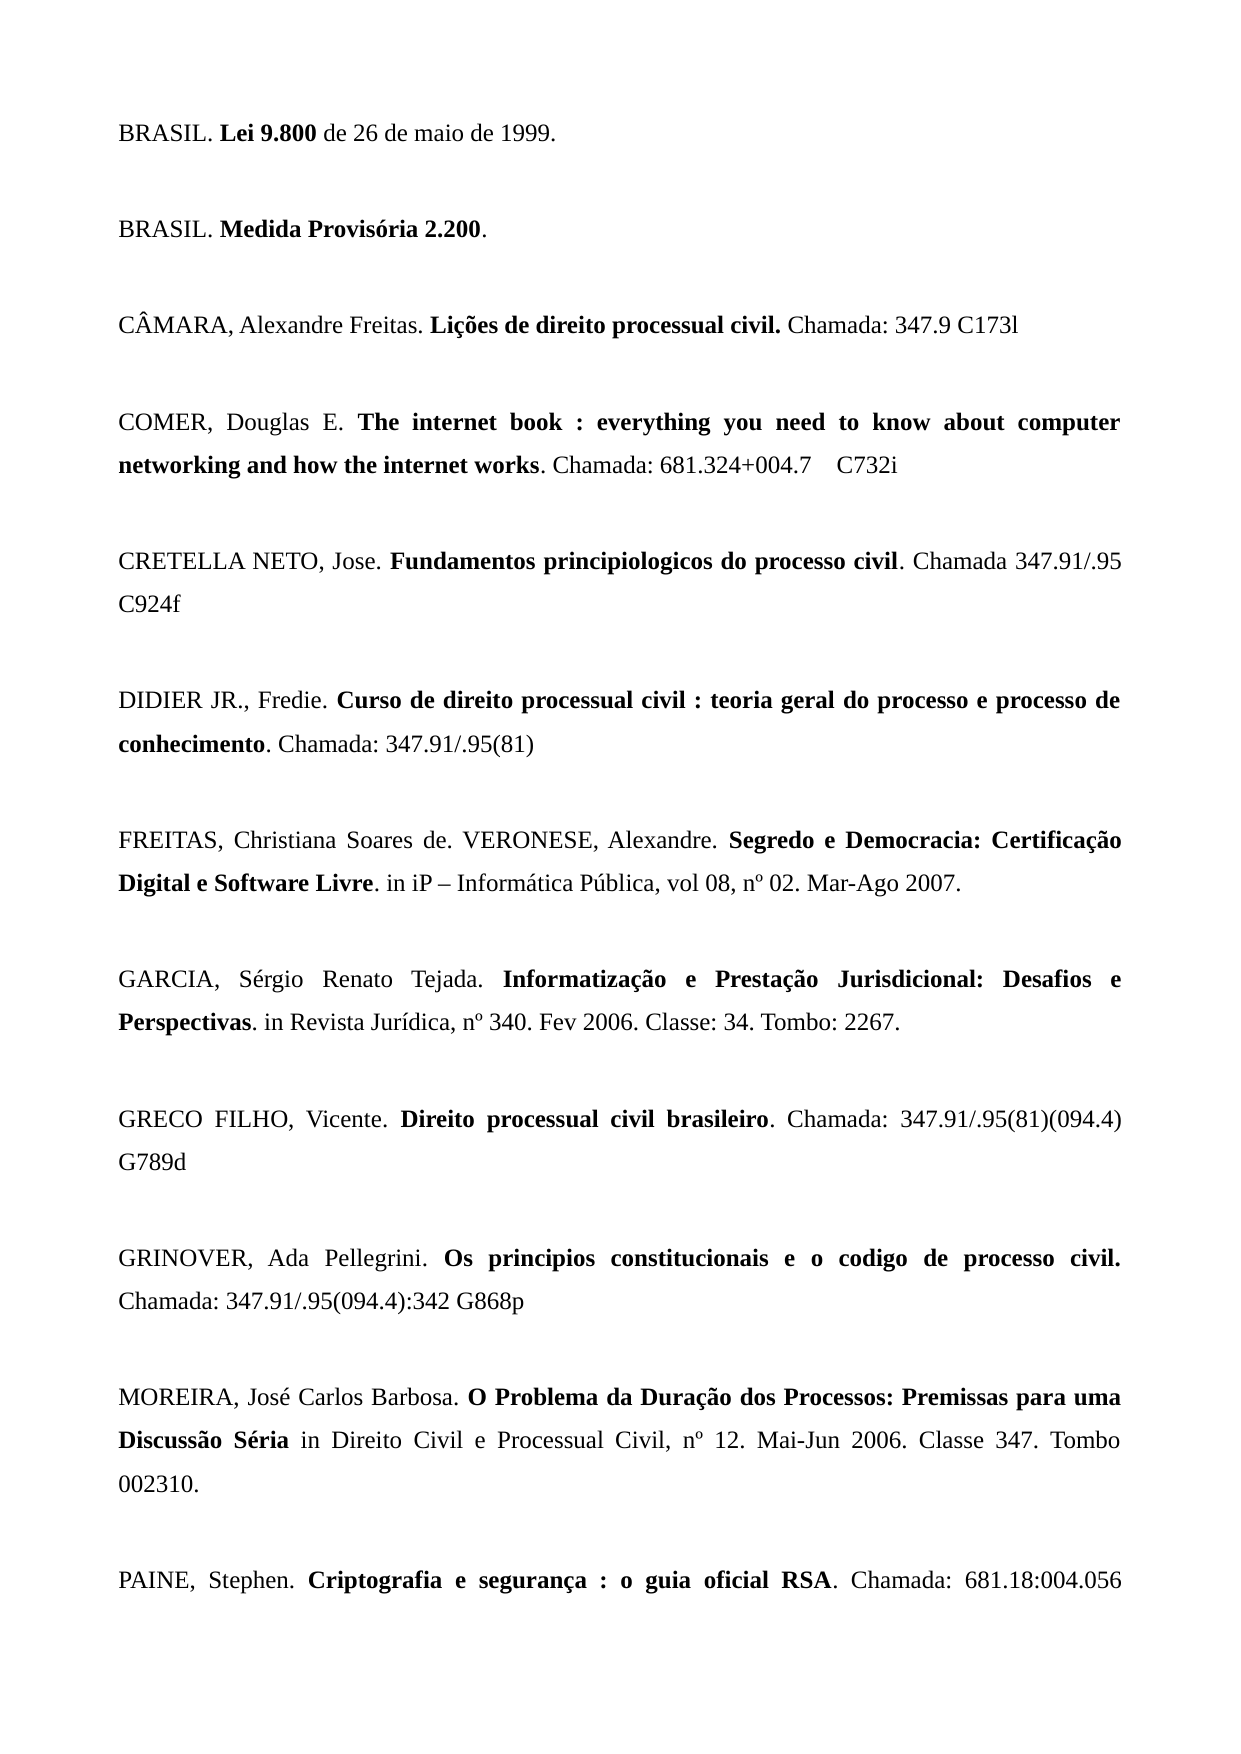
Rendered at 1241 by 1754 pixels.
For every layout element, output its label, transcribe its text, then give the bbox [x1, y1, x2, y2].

text COMER, Douglas E. The internet book : everything you need to know about computer networking and how the internet works. Chamada: 681.324+004.7 C732i [118, 407, 1122, 479]
text GRECO FILHO, Vicente. Direito processual civil brasileiro. Chamada: 347.91/.95(81)(094.4) G789d [118, 1104, 1122, 1176]
text FREITAS, Christiana Soares de. VERONESE, Alexandre. Segredo e Democracia: Certificação Digital e Software Livre. in iP – Informática Pública, vol 08, nº 02. Mar-Ago 2007. [118, 825, 1122, 897]
text MOREIRA, José Carlos Barbosa. O Problema da Duração dos Processos: Premissas para uma Discussão Séria in Direito Civil e Processual Civil, nº 12. Mai-Jun 2006. Classe 347. Tombo 002310. [118, 1382, 1122, 1497]
text PAINE, Stephen. Criptografia e segurança : o guia oficial RSA. Chamada: 681.18:004.056 [118, 1565, 1122, 1594]
text CÂMARA, Alexandre Freitas. Lições de direito processual civil. Chamada: 347.9 C173l [118, 311, 1122, 339]
text CRETELLA NETO, Jose. Fundamentos principiologicos do processo civil. Chamada 347.91/.95 C924f [118, 546, 1122, 618]
text BRASIL. Medida Provisória 2.200. [118, 214, 1122, 243]
text GARCIA, Sérgio Renato Tejada. Informatização e Prestação Jurisdicional: Desafios e Perspectivas. in Revista Jurídica, nº 340. Fev 2006. Classe: 34. Tombo: 2267. [118, 964, 1122, 1036]
text DIDIER JR., Fredie. Curso de direito processual civil : teoria geral do processo e processo de conhecimento. Chamada: 347.91/.95(81) [118, 686, 1122, 757]
text GRINOVER, Ada Pellegrini. Os principios constitucionais e o codigo de processo civil. Chamada: 347.91/.95(094.4):342 G868p [118, 1243, 1122, 1315]
text BRASIL. Lei 9.800 de 26 de maio de 1999. [118, 118, 1122, 147]
